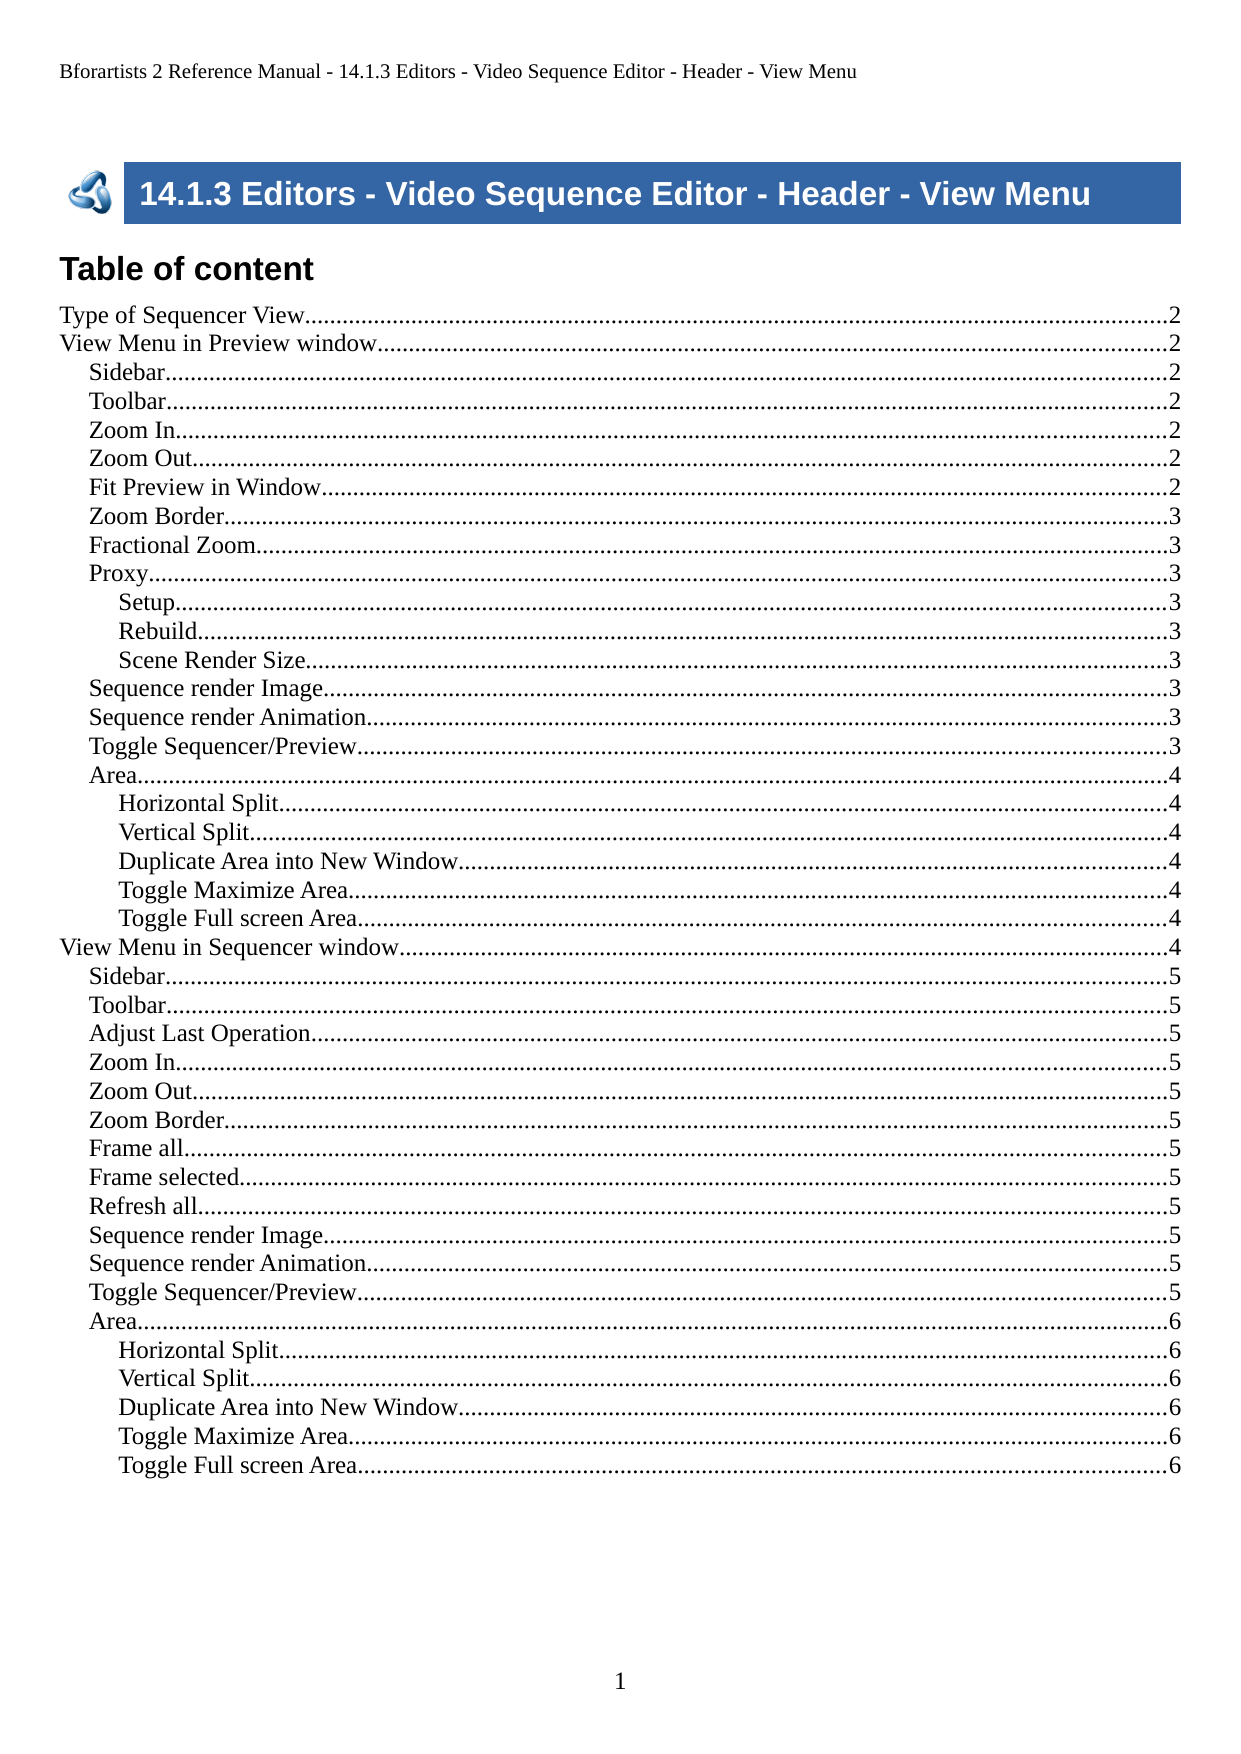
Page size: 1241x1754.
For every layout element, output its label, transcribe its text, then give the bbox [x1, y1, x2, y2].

text Fractional Zoom 3 [88, 530, 1181, 558]
text View Menu in Preview window 2 [59, 328, 1181, 357]
text Refresh all 5 [88, 1191, 1181, 1220]
text Horizontal Split 6 [118, 1335, 1181, 1363]
text Scene Render Size 3 [118, 645, 1181, 673]
text Area 4 [88, 760, 1181, 788]
text Sequence render Animation 3 [88, 702, 1181, 731]
text Toolbar 2 [88, 386, 1181, 415]
text Toolbar 5 [88, 990, 1181, 1018]
text Zoom Border 5 [88, 1105, 1181, 1133]
text Toggle Full screen Area 6 [118, 1450, 1181, 1478]
text Toggle Sequencer/Preview 5 [88, 1277, 1181, 1306]
text Zoom Out 5 [88, 1076, 1181, 1105]
text Sequence render Animation 5 [88, 1248, 1181, 1277]
text Toggle Maximize Area 6 [118, 1421, 1181, 1450]
text Duplicate Area into New Window 6 [118, 1392, 1181, 1421]
text Sequence render Image 5 [88, 1220, 1181, 1248]
text Zoom Out 2 [88, 443, 1181, 472]
text Rebuild 3 [118, 616, 1181, 645]
table_header [59, 162, 124, 224]
text Frame selected 5 [88, 1162, 1181, 1191]
text Adjust Last Operation 5 [88, 1018, 1181, 1047]
text Vertical Split 6 [118, 1363, 1181, 1392]
text Zoom In 2 [88, 415, 1181, 443]
text Area 6 [88, 1306, 1181, 1335]
text Proxy 3 [88, 558, 1181, 587]
text Sidebar 5 [88, 961, 1181, 990]
text Zoom Border 3 [88, 501, 1181, 530]
text Type of Sequencer View 2 [59, 300, 1181, 328]
text Toggle Full screen Area 4 [118, 903, 1181, 932]
text Toggle Sequencer/Preview 3 [88, 731, 1181, 760]
picture [65, 167, 114, 217]
text View Menu in Sequencer window 4 [59, 932, 1181, 961]
text Horizontal Split 4 [118, 788, 1181, 817]
text Vertical Split 4 [118, 817, 1181, 846]
text Sequence render Image 3 [88, 673, 1181, 702]
subtitle Table of content [59, 249, 1181, 287]
text Setup 3 [118, 587, 1181, 616]
text Zoom In 5 [88, 1047, 1181, 1076]
text Sidebar 2 [88, 357, 1181, 386]
table_header 14.1.3 Editors - Video Sequence Editor - Header - View Menu [124, 162, 1181, 224]
text Duplicate Area into New Window 4 [118, 846, 1181, 875]
text Fit Preview in Window 2 [88, 472, 1181, 501]
text Frame all 5 [88, 1133, 1181, 1162]
text Toggle Maximize Area 4 [118, 875, 1181, 903]
